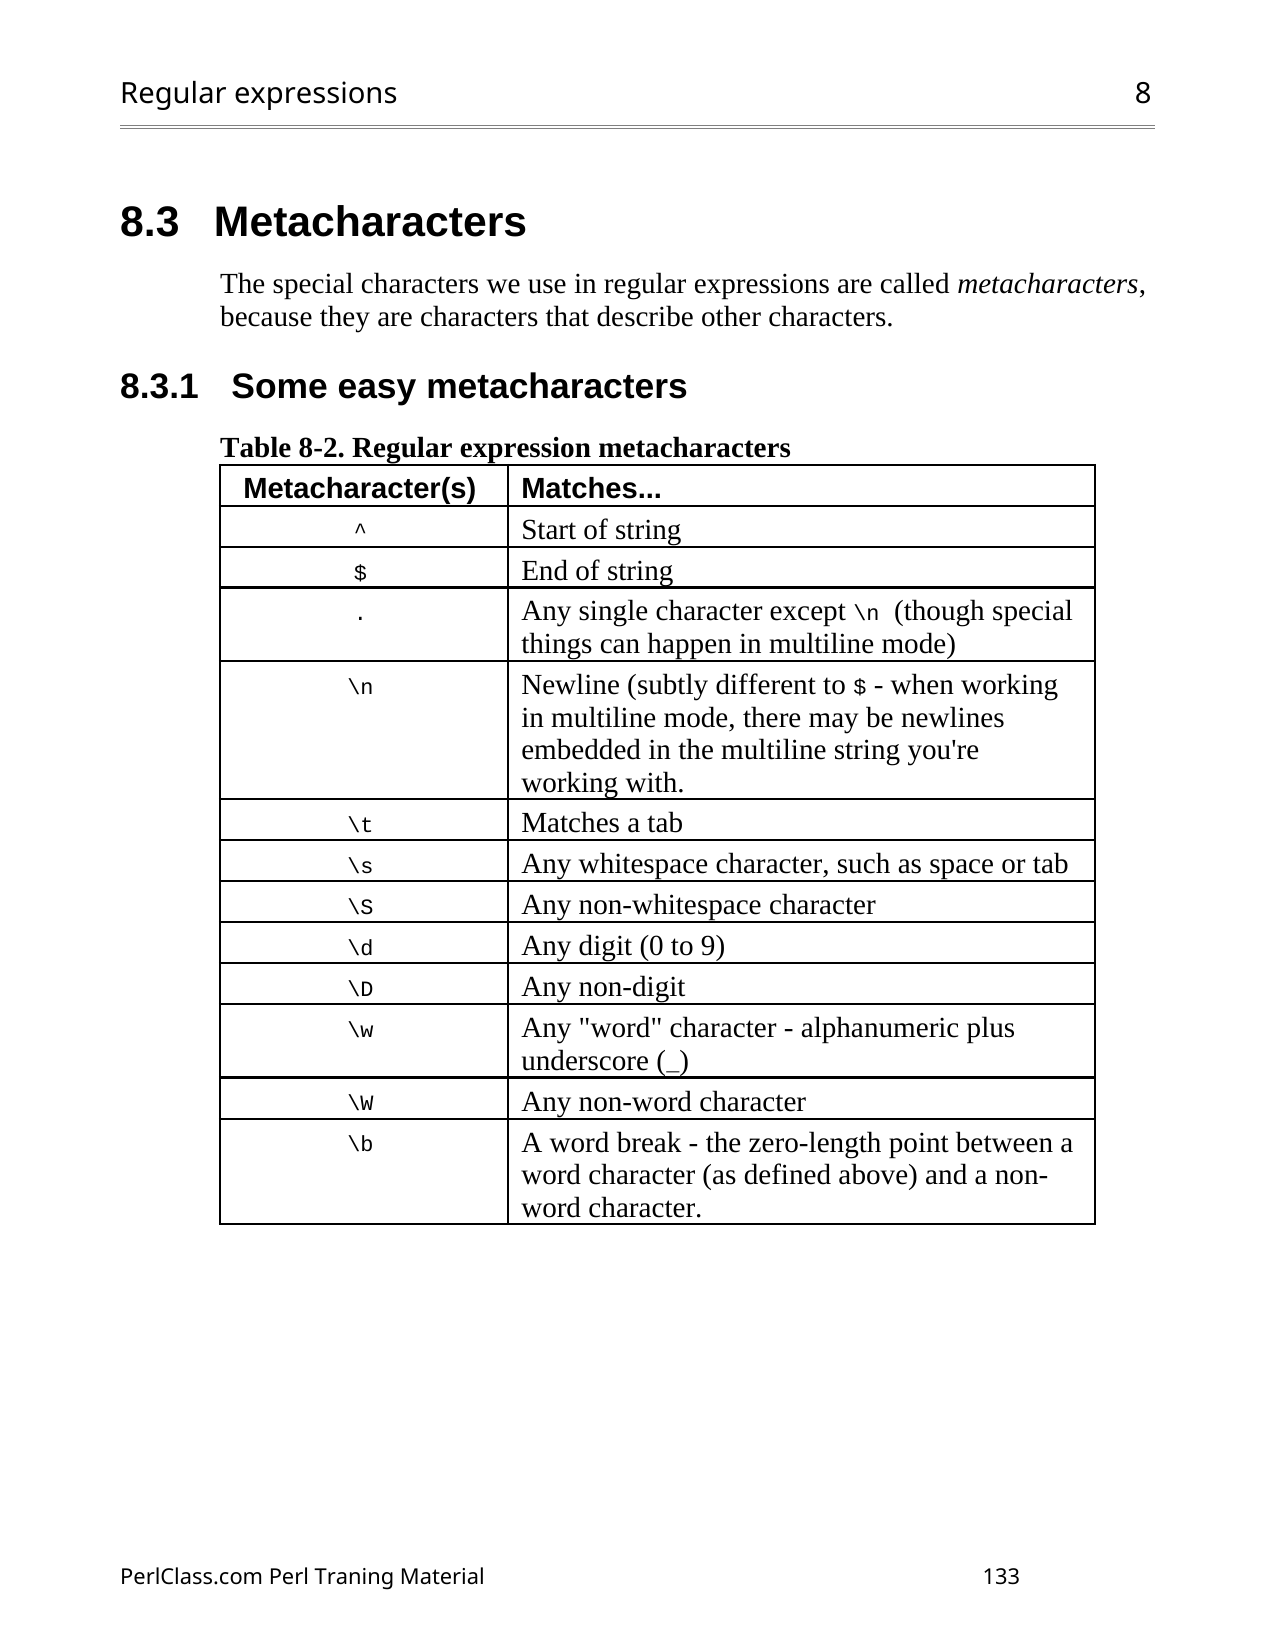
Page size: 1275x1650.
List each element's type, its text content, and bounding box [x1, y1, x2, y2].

table_cell \n [221, 662, 507, 798]
table_cell \t [221, 800, 507, 839]
table_cell \b [221, 1120, 507, 1223]
table_cell Start of string [509, 507, 1094, 546]
table_cell \D [221, 964, 507, 1003]
table_header Metacharacter(s) [221, 466, 507, 504]
text The special characters we use in regular expressions are called metacharacters, because they are characters that describe other characters. [220, 267, 1155, 332]
table_cell Any digit (0 to 9) [509, 923, 1094, 962]
table_cell Any single character except \n (though special things can happen in multiline mode) [509, 589, 1094, 660]
table_cell \w [221, 1005, 507, 1076]
table_cell . [221, 589, 507, 660]
table_cell \d [221, 923, 507, 962]
table_cell Any non-digit [509, 964, 1094, 1003]
subtitle Metacharacters [120, 190, 1155, 246]
table_cell ^ [221, 507, 507, 546]
table_cell Newline (subtly different to $ - when working in multiline mode, there may be newlines embedded in the multiline string you're working with. [509, 662, 1094, 798]
text Table 8-2. Regular expression metacharacters [220, 431, 1155, 464]
table_cell A word break - the zero-length point between a word character (as defined above) and a non-word character. [509, 1120, 1094, 1223]
table_cell \s [221, 841, 507, 880]
subtitle Some easy metacharacters [120, 359, 1155, 406]
table_header Matches... [509, 466, 1094, 504]
table_cell $ [221, 548, 507, 586]
table_cell End of string [509, 548, 1094, 586]
table_cell \W [221, 1079, 507, 1117]
table_cell \S [221, 882, 507, 921]
table_cell Any whitespace character, such as space or tab [509, 841, 1094, 880]
table_cell Any non-whitespace character [509, 882, 1094, 921]
table_cell Any "word" character - alphanumeric plus underscore (_) [509, 1005, 1094, 1076]
table_cell Matches a tab [509, 800, 1094, 839]
table_cell Any non-word character [509, 1079, 1094, 1117]
